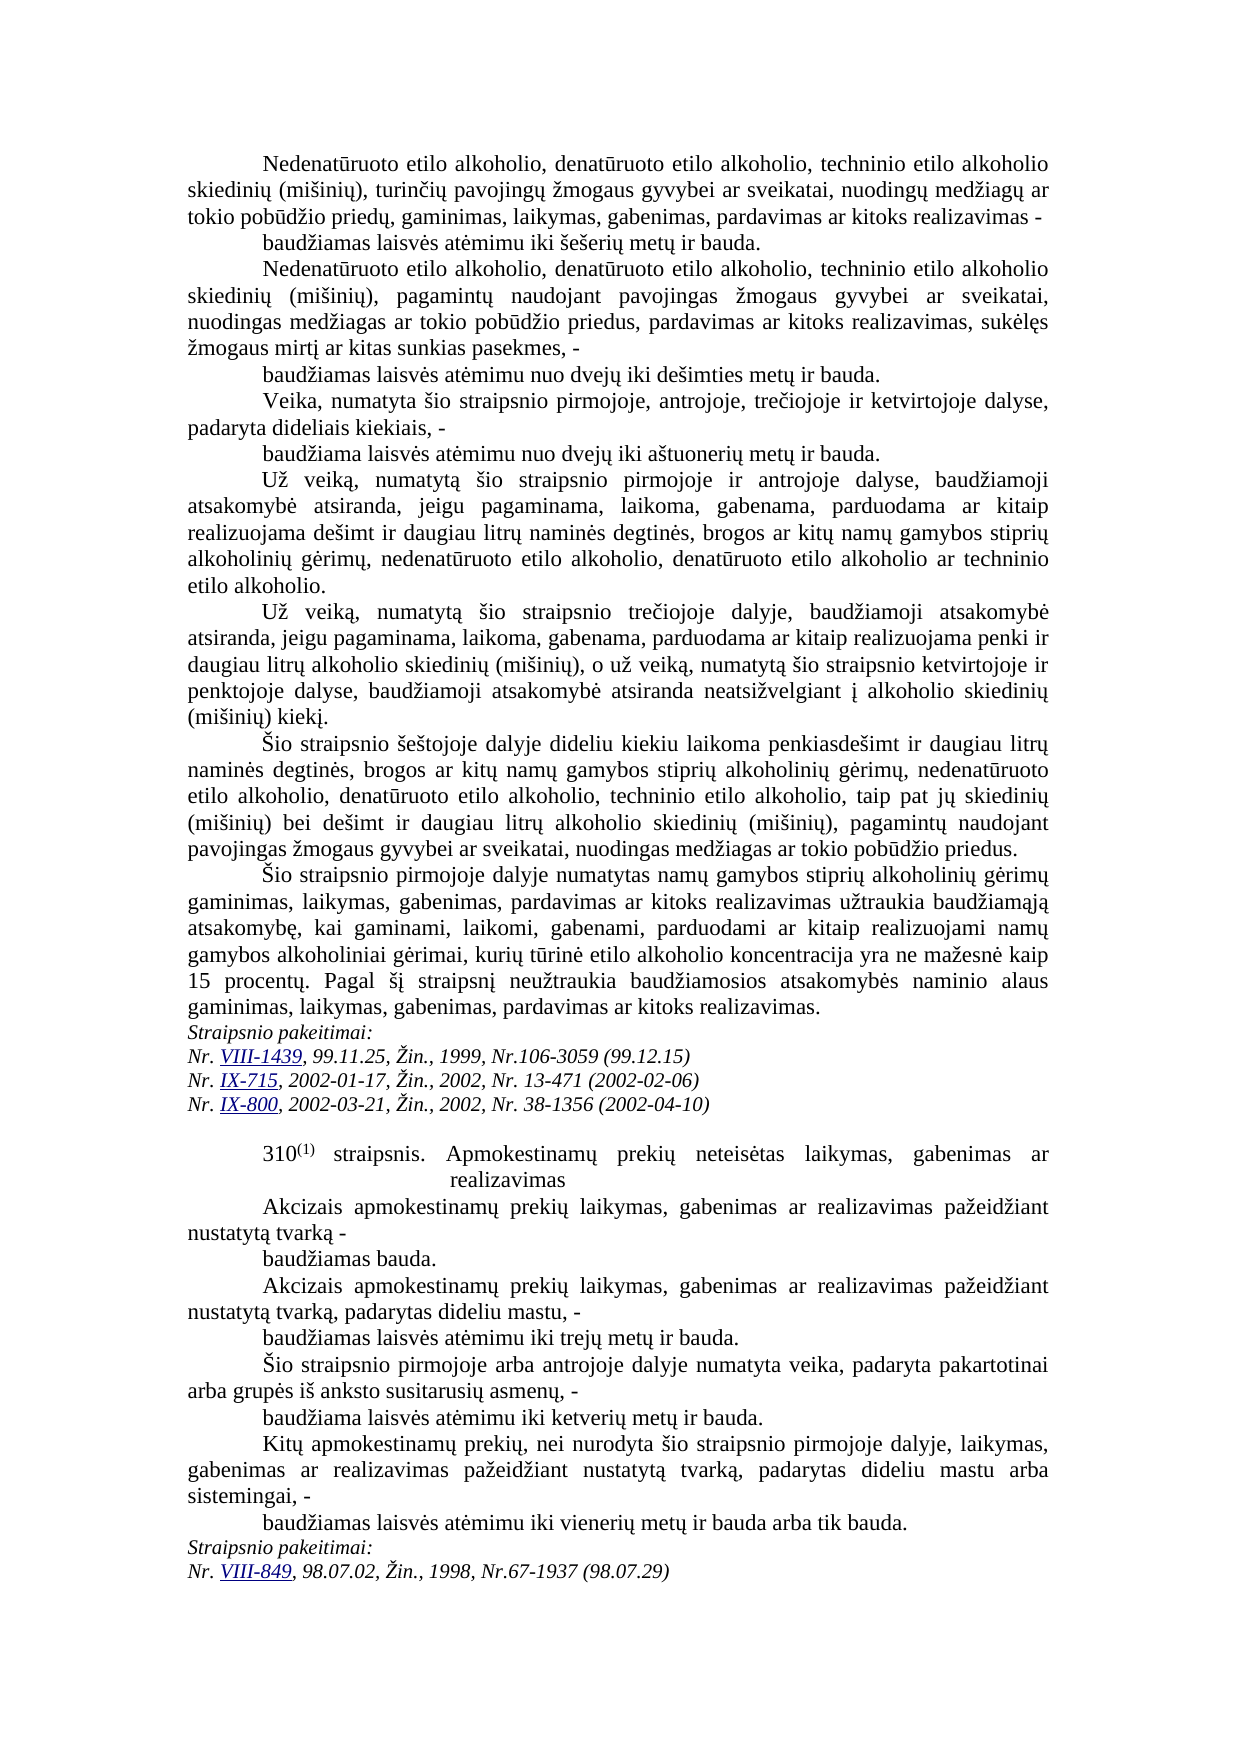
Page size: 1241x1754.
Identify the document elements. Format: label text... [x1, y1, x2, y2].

text Kitų apmokestinamų prekių, nei nurodyta šio straipsnio pirmojoje dalyje, laikymas, gabenimas ar realizavimas pažeidžiant nustatytą tvarką, padarytas dideliu mastu arba sistemingai, - [187, 1430, 1050, 1509]
text Nr. VIII-849, 98.07.02, Žin., 1998, Nr.67-1937 (98.07.29) [187, 1559, 1050, 1583]
text Šio straipsnio pirmojoje arba antrojoje dalyje numatyta veika, padaryta pakartotinai arba grupės iš anksto susitarusių asmenų, - [187, 1351, 1050, 1403]
text baudžiama laisvės atėmimu iki ketverių metų ir bauda. [187, 1403, 1050, 1430]
text baudžiamas laisvės atėmimu iki šešerių metų ir bauda. [187, 229, 1050, 255]
text Akcizais apmokestinamų prekių laikymas, gabenimas ar realizavimas pažeidžiant nustatytą tvarką - [187, 1193, 1050, 1245]
text baudžiama laisvės atėmimu nuo dvejų iki aštuonerių metų ir bauda. [187, 440, 1050, 466]
text Nr. IX-715, 2002-01-17, Žin., 2002, Nr. 13-471 (2002-02-06) [187, 1068, 1050, 1092]
text baudžiamas laisvės atėmimu nuo dvejų iki dešimties metų ir bauda. [187, 361, 1050, 387]
text Šio straipsnio šeštojoje dalyje dideliu kiekiu laikoma penkiasdešimt ir daugiau litrų naminės degtinės, brogos ar kitų namų gamybos stiprių alkoholinių gėrimų, nedenatūruoto etilo alkoholio, denatūruoto etilo alkoholio, techninio etilo alkoholio, taip pat jų skiedinių (mišinių) bei dešimt ir daugiau litrų alkoholio skiedinių (mišinių), pagamintų naudojant pavojingas žmogaus gyvybei ar sveikatai, nuodingas medžiagas ar tokio pobūdžio priedus. [187, 730, 1050, 862]
text baudžiamas laisvės atėmimu iki vienerių metų ir bauda arba tik bauda. [187, 1509, 1050, 1535]
text Už veiką, numatytą šio straipsnio pirmojoje ir antrojoje dalyse, baudžiamoji atsakomybė atsiranda, jeigu pagaminama, laikoma, gabenama, parduodama ar kitaip realizuojama dešimt ir daugiau litrų naminės degtinės, brogos ar kitų namų gamybos stiprių alkoholinių gėrimų, nedenatūruoto etilo alkoholio, denatūruoto etilo alkoholio ar techninio etilo alkoholio. [187, 466, 1050, 598]
text Nedenatūruoto etilo alkoholio, denatūruoto etilo alkoholio, techninio etilo alkoholio skiedinių (mišinių), turinčių pavojingų žmogaus gyvybei ar sveikatai, nuodingų medžiagų ar tokio pobūdžio priedų, gaminimas, laikymas, gabenimas, pardavimas ar kitoks realizavimas - [187, 150, 1050, 229]
text Akcizais apmokestinamų prekių laikymas, gabenimas ar realizavimas pažeidžiant nustatytą tvarką, padarytas dideliu mastu, - [187, 1272, 1050, 1324]
text baudžiamas bauda. [187, 1245, 1050, 1272]
text Šio straipsnio pirmojoje dalyje numatytas namų gamybos stiprių alkoholinių gėrimų gaminimas, laikymas, gabenimas, pardavimas ar kitoks realizavimas užtraukia baudžiamąją atsakomybę, kai gaminami, laikomi, gabenami, parduodami ar kitaip realizuojami namų gamybos alkoholiniai gėrimai, kurių tūrinė etilo alkoholio koncentracija yra ne mažesnė kaip 15 procentų. Pagal šį straipsnį neužtraukia baudžiamosios atsakomybės naminio alaus gaminimas, laikymas, gabenimas, pardavimas ar kitoks realizavimas. [187, 862, 1050, 1020]
text Veika, numatyta šio straipsnio pirmojoje, antrojoje, trečiojoje ir ketvirtojoje dalyse, padaryta dideliais kiekiais, - [187, 387, 1050, 440]
text 310(1) straipsnis. Apmokestinamų prekių neteisėtas laikymas, gabenimas ar realizavimas [262, 1140, 1050, 1193]
text Už veiką, numatytą šio straipsnio trečiojoje dalyje, baudžiamoji atsakomybė atsiranda, jeigu pagaminama, laikoma, gabenama, parduodama ar kitaip realizuojama penki ir daugiau litrų alkoholio skiedinių (mišinių), o už veiką, numatytą šio straipsnio ketvirtojoje ir penktojoje dalyse, baudžiamoji atsakomybė atsiranda neatsižvelgiant į alkoholio skiedinių (mišinių) kiekį. [187, 598, 1050, 730]
text Nr. IX-800, 2002-03-21, Žin., 2002, Nr. 38-1356 (2002-04-10) [187, 1092, 1050, 1116]
text Straipsnio pakeitimai: [187, 1535, 1050, 1559]
text Nedenatūruoto etilo alkoholio, denatūruoto etilo alkoholio, techninio etilo alkoholio skiedinių (mišinių), pagamintų naudojant pavojingas žmogaus gyvybei ar sveikatai, nuodingas medžiagas ar tokio pobūdžio priedus, pardavimas ar kitoks realizavimas, sukėlęs žmogaus mirtį ar kitas sunkias pasekmes, - [187, 255, 1050, 361]
text Straipsnio pakeitimai: [187, 1020, 1050, 1044]
text baudžiamas laisvės atėmimu iki trejų metų ir bauda. [187, 1324, 1050, 1351]
text Nr. VIII-1439, 99.11.25, Žin., 1999, Nr.106-3059 (99.12.15) [187, 1044, 1050, 1068]
